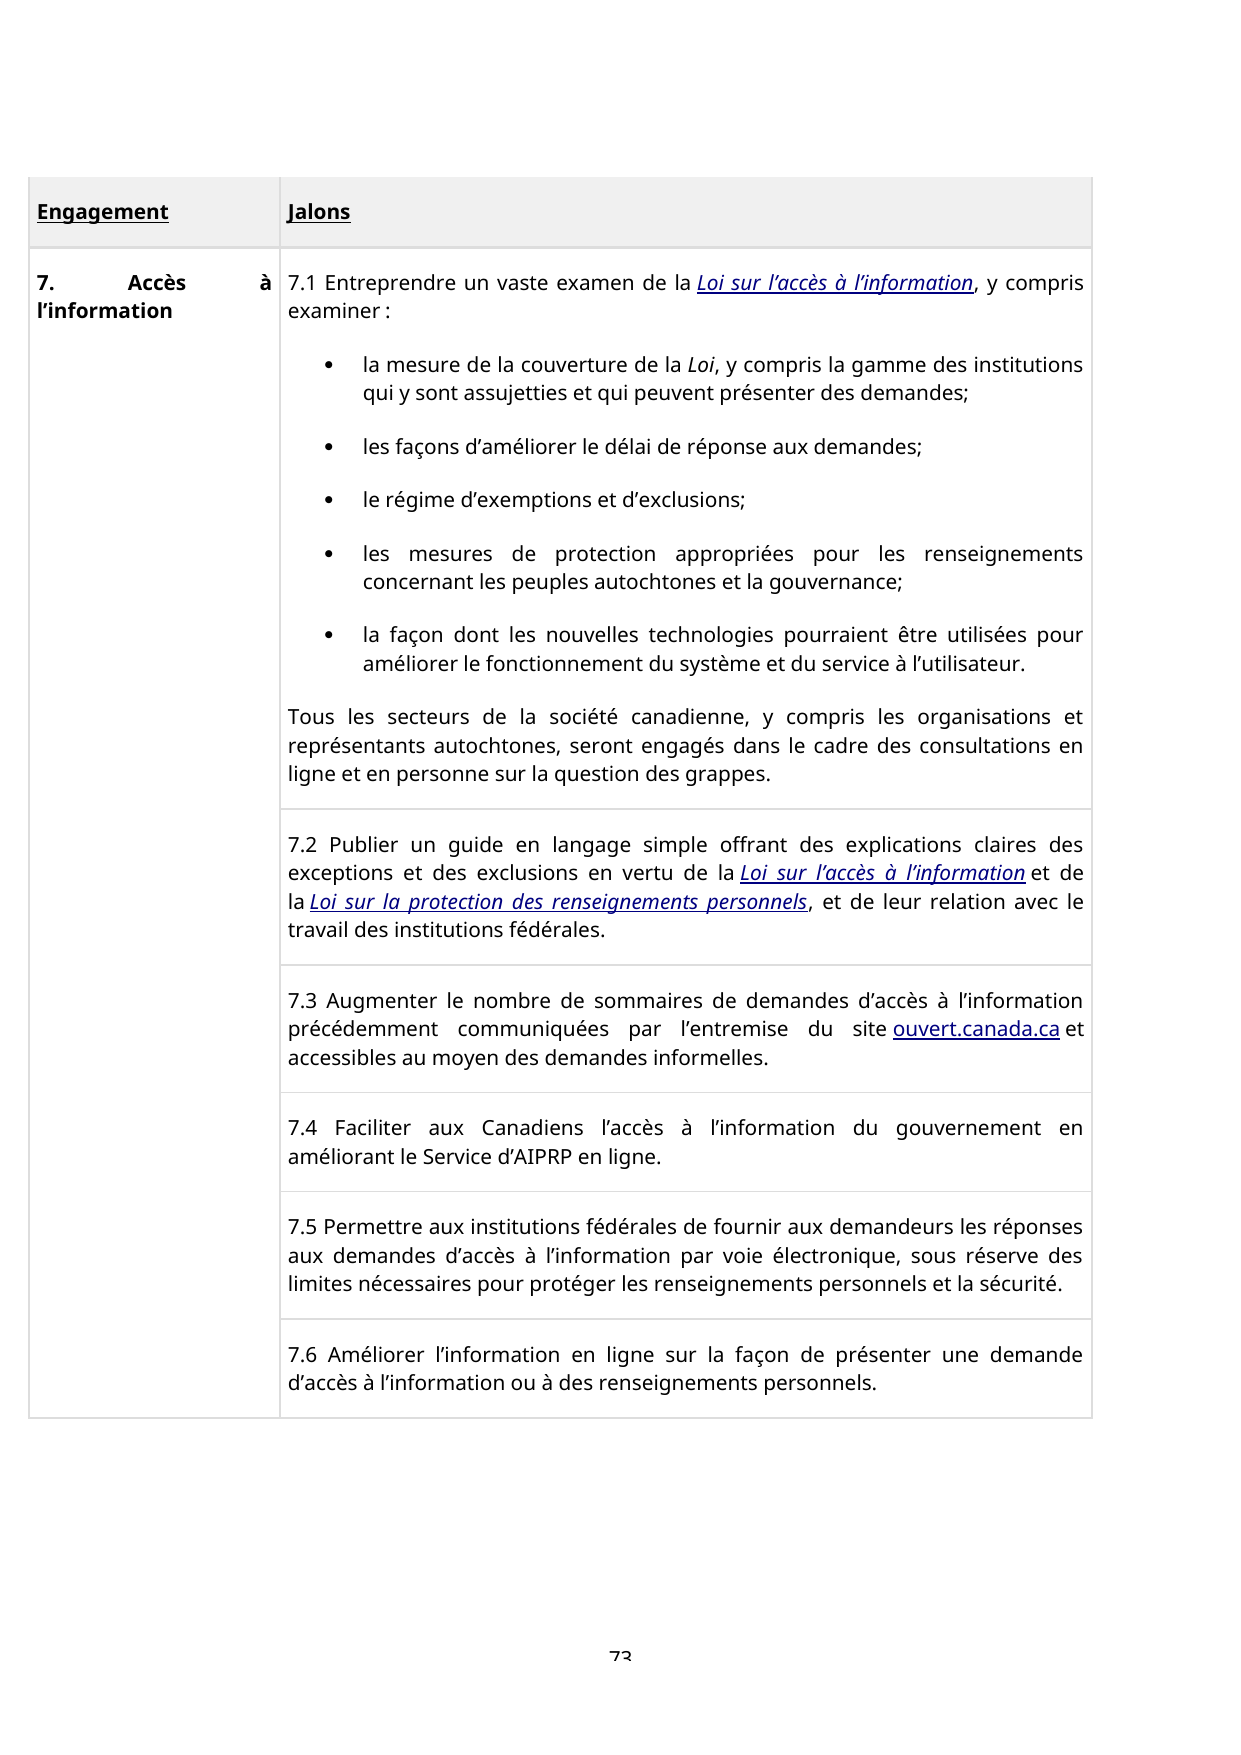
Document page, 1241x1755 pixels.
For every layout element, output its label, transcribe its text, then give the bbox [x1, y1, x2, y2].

table_header Engagement [30, 177, 279, 246]
table_cell 7.5 Permettre aux institutions fédérales de fournir aux demandeurs les réponses aux demandes d’accès à l’information par voie électronique, sous réserve des limites nécessaires pour protéger les renseignements personnels et la sécurité. [281, 1192, 1091, 1318]
table_cell 7. Accès à l’information [30, 249, 279, 1417]
table_cell 7.2 Publier un guide en langage simple offrant des explications claires des exceptions et des exclusions en vertu de la Loi sur l’accès à l’information et de la Loi sur la protection des renseignements personnels, et de leur relation avec le travail des institutions fédérales. [281, 810, 1091, 964]
table_cell 7.1 Entreprendre un vaste examen de la Loi sur l’accès à l’information, y compris examiner : la mesure de la couverture de la Loi, y compris la gamme des institutions qui y sont assujetties et qui peuvent présenter des demandes; les façons d’améliorer le délai de réponse aux demandes; le régime d’exemptions et d’exclusions; les mesures de protection appropriées pour les renseignements concernant les peuples autochtones et la gouvernance; la façon dont les nouvelles technologies pourraient être utilisées pour améliorer le fonctionnement du système et du service à l’utilisateur. Tous les secteurs de la société canadienne, y compris les organisations et représentants autochtones, seront engagés dans le cadre des consultations en ligne et en personne sur la question des grappes. [281, 249, 1091, 808]
table_cell 7.3 Augmenter le nombre de sommaires de demandes d’accès à l’information précédemment communiquées par l’entremise du site ouvert.canada.ca et accessibles au moyen des demandes informelles. [281, 966, 1091, 1091]
table_cell 7.6 Améliorer l’information en ligne sur la façon de présenter une demande d’accès à l’information ou à des renseignements personnels. [281, 1320, 1091, 1417]
table_header Jalons [281, 177, 1091, 246]
table_cell 7.4 Faciliter aux Canadiens l’accès à l’information du gouvernement en améliorant le Service d’AIPRP en ligne. [281, 1093, 1091, 1191]
